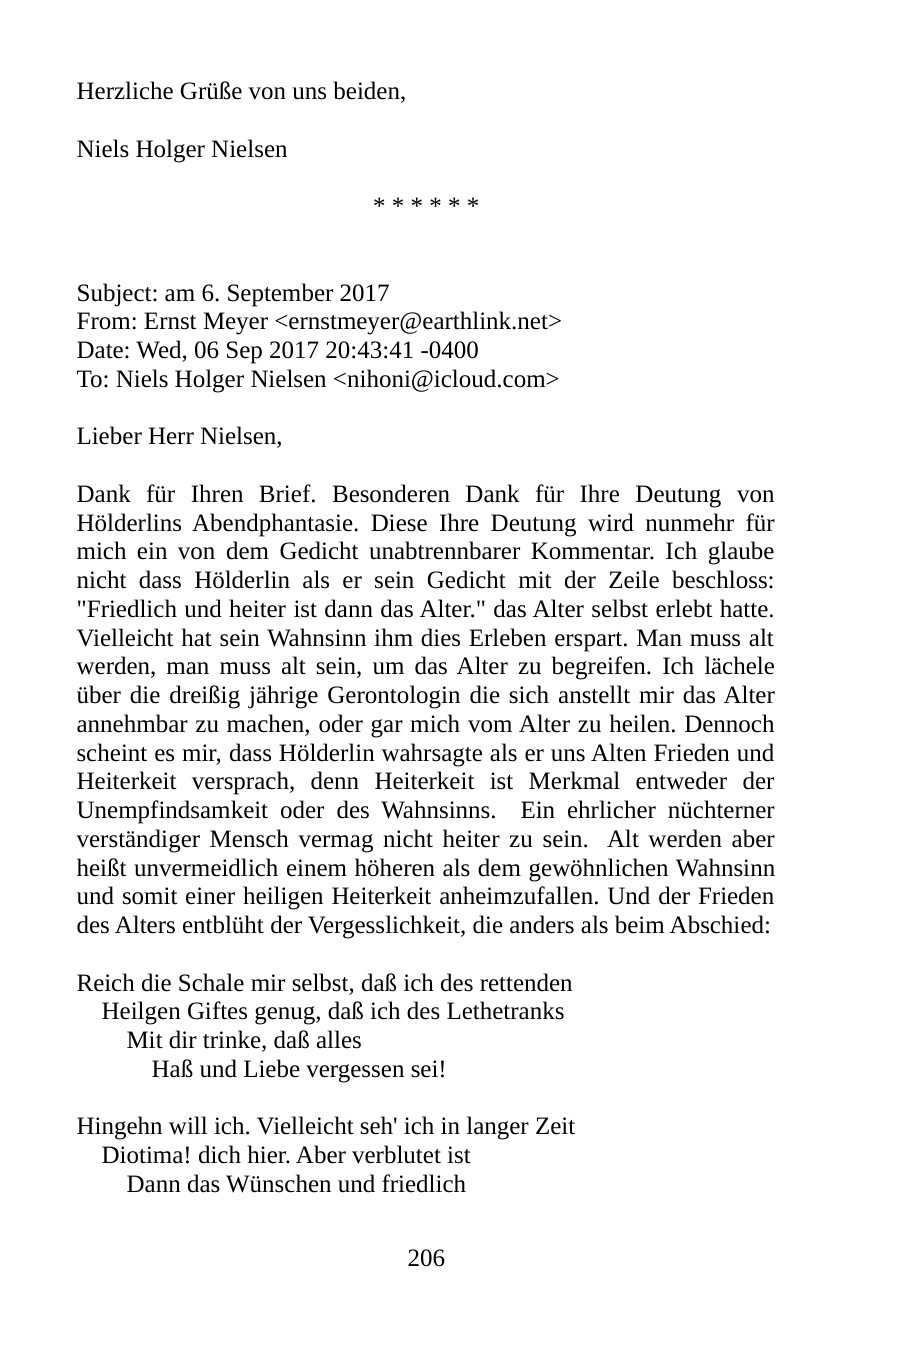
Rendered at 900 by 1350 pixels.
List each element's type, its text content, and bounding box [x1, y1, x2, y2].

text Mit dir trinke, daß alles [76, 1025, 776, 1054]
text Herzliche Grüße von uns beiden, [76, 76, 776, 105]
text Diotima! dich hier. Aber verblutet ist [76, 1140, 776, 1169]
text Subject: am 6. September 2017 [76, 278, 776, 306]
text Heilgen Giftes genug, daß ich des Lethetranks [76, 996, 776, 1025]
text To: Niels Holger Nielsen <nihoni@icloud.com> [76, 364, 776, 393]
text From: Ernst Meyer <ernstmeyer@earthlink.net> [76, 306, 776, 335]
text Lieber Herr Nielsen, [76, 421, 776, 450]
text Haß und Liebe vergessen sei! [76, 1054, 776, 1083]
text Dank für Ihren Brief. Besonderen Dank für Ihre Deutung von Hölderlins Abendphantasie. Diese Ihre Deutung wird nunmehr für mich ein von dem Gedicht unabtrennbarer Kommentar. Ich glaube nicht dass Hölderlin als er sein Gedicht mit der Zeile beschloss: "Friedlich und heiter ist dann das Alter." das Alter selbst erlebt hatte. Vielleicht hat sein Wahnsinn ihm dies Erleben erspart. Man muss alt werden, man muss alt sein, um das Alter zu begreifen. Ich lächele über die dreißig jährige Gerontologin die sich anstellt mir das Alter annehmbar zu machen, oder gar mich vom Alter zu heilen. Dennoch scheint es mir, dass Hölderlin wahrsagte als er uns Alten Frieden und Heiterkeit versprach, denn Heiterkeit ist Merkmal entweder der Unempfindsamkeit oder des Wahnsinns. Ein ehrlicher nüchterner verständiger Mensch vermag nicht heiter zu sein. Alt werden aber heißt unvermeidlich einem höheren als dem gewöhnlichen Wahnsinn und somit einer heiligen Heiterkeit anheimzufallen. Und der Frieden des Alters entblüht der Vergesslichkeit, die anders als beim Abschied: [76, 479, 776, 939]
text Hingehn will ich. Vielleicht seh' ich in langer Zeit [76, 1111, 776, 1140]
text Reich die Schale mir selbst, daß ich des rettenden [76, 968, 776, 996]
text Dann das Wünschen und friedlich [76, 1169, 776, 1198]
text * * * * * * [76, 191, 776, 220]
text Niels Holger Nielsen [76, 134, 776, 163]
text Date: Wed, 06 Sep 2017 20:43:41 -0400 [76, 335, 776, 364]
